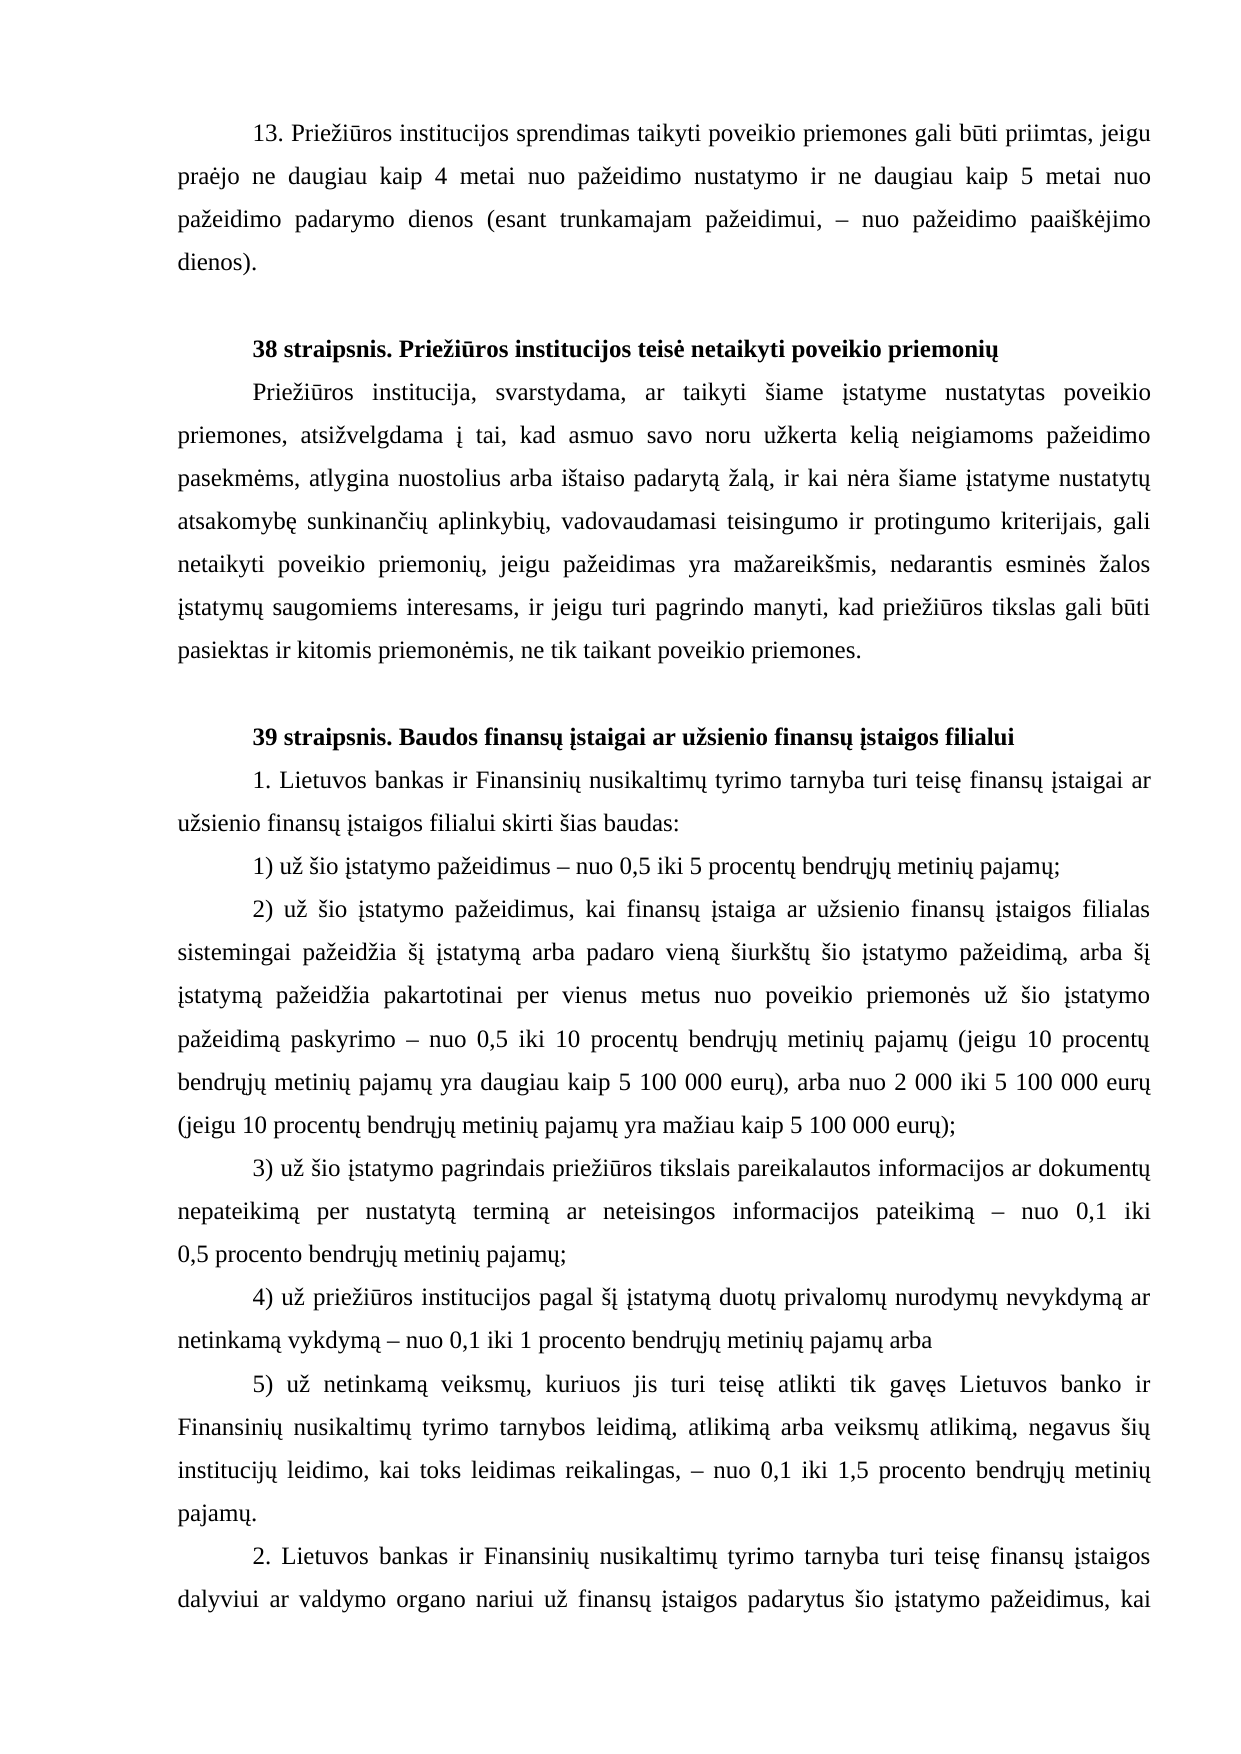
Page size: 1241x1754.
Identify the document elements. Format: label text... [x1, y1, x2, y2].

text Priežiūros institucija, svarstydama, ar taikyti šiame įstatyme nustatytas poveikio priemones, atsižvelgdama į tai, kad asmuo savo noru užkerta kelią neigiamoms pažeidimo pasekmėms, atlygina nuostolius arba ištaiso padarytą žalą, ir kai nėra šiame įstatyme nustatytų atsakomybę sunkinančių aplinkybių, vadovaudamasi teisingumo ir protingumo kriterijais, gali netaikyti poveikio priemonių, jeigu pažeidimas yra mažareikšmis, nedarantis esminės žalos įstatymų saugomiems interesams, ir jeigu turi pagrindo manyti, kad priežiūros tikslas gali būti pasiektas ir kitomis priemonėmis, ne tik taikant poveikio priemones. [177, 377, 1152, 664]
text 1. Lietuvos bankas ir Finansinių nusikaltimų tyrimo tarnyba turi teisę finansų įstaigai ar užsienio finansų įstaigos filialui skirti šias baudas: [177, 765, 1152, 837]
text 13. Priežiūros institucijos sprendimas taikyti poveikio priemones gali būti priimtas, jeigu praėjo ne daugiau kaip 4 metai nuo pažeidimo nustatymo ir ne daugiau kaip 5 metai nuo pažeidimo padarymo dienos (esant trunkamajam pažeidimui, – nuo pažeidimo paaiškėjimo dienos). [177, 118, 1152, 276]
text 1) už šio įstatymo pažeidimus – nuo 0,5 iki 5 procentų bendrųjų metinių pajamų; [177, 851, 1152, 880]
text 5) už netinkamą veiksmų, kuriuos jis turi teisę atlikti tik gavęs Lietuvos banko ir Finansinių nusikaltimų tyrimo tarnybos leidimą, atlikimą arba veiksmų atlikimą, negavus šių institucijų leidimo, kai toks leidimas reikalingas, – nuo 0,1 iki 1,5 procento bendrųjų metinių pajamų. [177, 1369, 1152, 1527]
text 3) už šio įstatymo pagrindais priežiūros tikslais pareikalautos informacijos ar dokumentų nepateikimą per nustatytą terminą ar neteisingos informacijos pateikimą – nuo 0,1 iki 0,5 procento bendrųjų metinių pajamų; [177, 1153, 1152, 1268]
text 2) už šio įstatymo pažeidimus, kai finansų įstaiga ar užsienio finansų įstaigos filialas sistemingai pažeidžia šį įstatymą arba padaro vieną šiurkštų šio įstatymo pažeidimą, arba šį įstatymą pažeidžia pakartotinai per vienus metus nuo poveikio priemonės už šio įstatymo pažeidimą paskyrimo – nuo 0,5 iki 10 procentų bendrųjų metinių pajamų (jeigu 10 procentų bendrųjų metinių pajamų yra daugiau kaip 5 100 000 eurų), arba nuo 2 000 iki 5 100 000 eurų (jeigu 10 procentų bendrųjų metinių pajamų yra mažiau kaip 5 100 000 eurų); [177, 894, 1152, 1139]
text 38 straipsnis. Priežiūros institucijos teisė netaikyti poveikio priemonių [177, 334, 1152, 362]
text 39 straipsnis. Baudos finansų įstaigai ar užsienio finansų įstaigos filialui [177, 722, 1152, 751]
text 4) už priežiūros institucijos pagal šį įstatymą duotų privalomų nurodymų nevykdymą ar netinkamą vykdymą – nuo 0,1 iki 1 procento bendrųjų metinių pajamų arba [177, 1282, 1152, 1354]
text 2. Lietuvos bankas ir Finansinių nusikaltimų tyrimo tarnyba turi teisę finansų įstaigos dalyviui ar valdymo organo nariui už finansų įstaigos padarytus šio įstatymo pažeidimus, kai [177, 1541, 1152, 1613]
